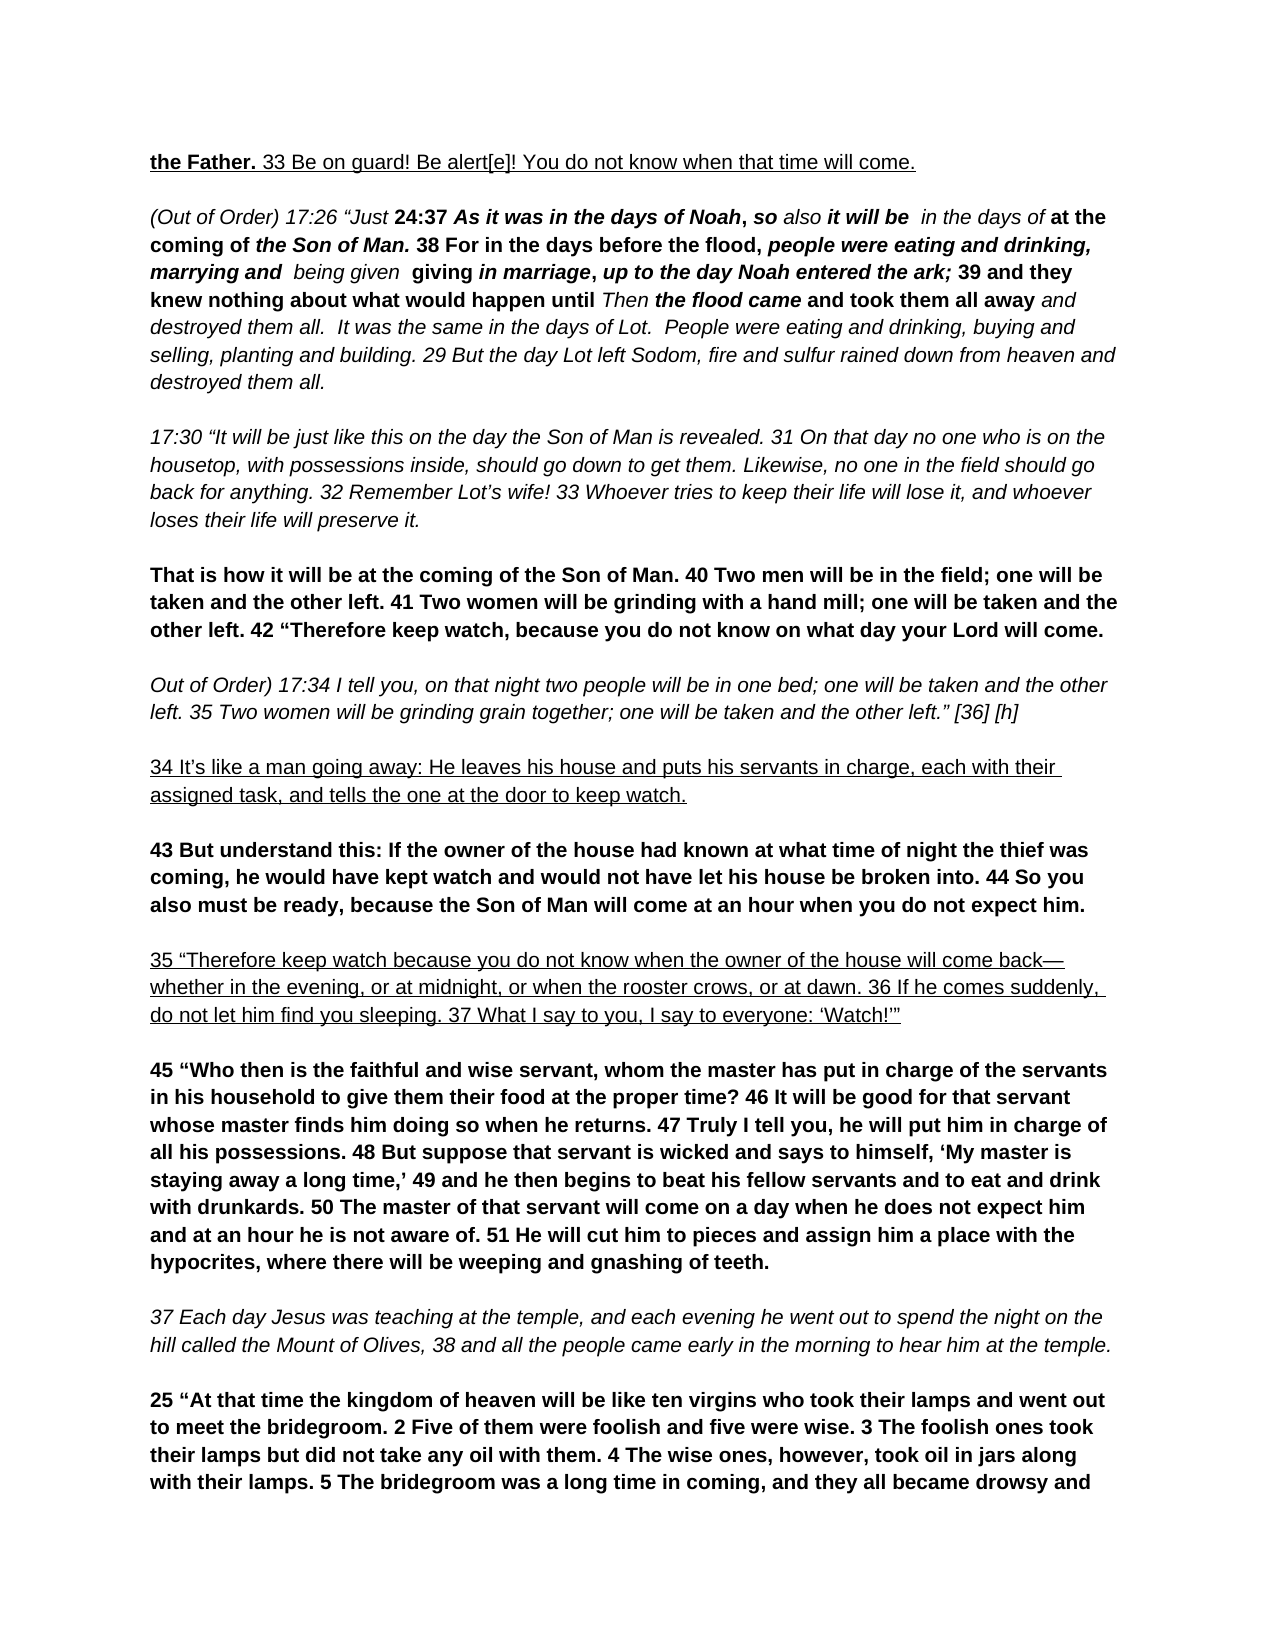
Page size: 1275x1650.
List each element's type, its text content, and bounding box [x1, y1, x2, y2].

text That is how it will be at the coming of the Son of Man. 40 Two men will be in the field; one will be taken and the other left. 41 Two women will be grinding with a hand mill; one will be taken and the other left. 42 “Therefore keep watch, because you do not know on what day your Lord will come. [150, 562, 1125, 641]
text (Out of Order) 17:26 “Just 24:37 As it was in the days of Noah, so also it will be in the days of at the coming of the Son of Man. 38 For in the days before the flood, people were eating and drinking, marrying and being given giving in marriage, up to the day Noah entered the ark; 39 and they knew nothing about what would happen until Then the flood came and took them all away and destroyed them all. It was the same in the days of Lot. People were eating and drinking, buying and selling, planting and building. 29 But the day Lot left Sodom, fire and sulfur rained down from heaven and destroyed them all. [150, 205, 1125, 394]
text the Father. 33 Be on guard! Be alert[e]! You do not know when that time will come. [150, 150, 1125, 174]
text Out of Order) 17:34 I tell you, on that night two people will be in one bed; one will be taken and the other left. 35 Two women will be grinding grain together; one will be taken and the other left.” [36] [h] [150, 672, 1125, 724]
text 37 Each day Jesus was teaching at the temple, and each evening he went out to spend the night on the hill called the Mount of Olives, 38 and all the people came early in the morning to hear him at the temple. [150, 1305, 1125, 1356]
text 25 “At that time the kingdom of heaven will be like ten virgins who took their lamps and went out to meet the bridegroom. 2 Five of them were foolish and five were wise. 3 The foolish ones took their lamps but did not take any oil with them. 4 The wise ones, however, took oil in jars along with their lamps. 5 The bridegroom was a long time in coming, and they all became drowsy and [150, 1387, 1125, 1494]
text 45 “Who then is the faithful and wise servant, whom the master has put in charge of the servants in his household to give them their food at the proper time? 46 It will be good for that servant whose master finds him doing so when he returns. 47 Truly I tell you, he will put him in charge of all his possessions. 48 But suppose that servant is wicked and says to himself, ‘My master is staying away a long time,’ 49 and he then begins to beat his fellow servants and to eat and drink with drunkards. 50 The master of that servant will come on a day when he does not expect him and at an hour he is not aware of. 51 He will cut him to pieces and assign him a place with the hypocrites, where there will be weeping and gnashing of teeth. [150, 1057, 1125, 1274]
text 35 “Therefore keep watch because you do not know when the owner of the house will come back—whether in the evening, or at midnight, or when the rooster crows, or at dawn. 36 If he comes suddenly, do not let him find you sleeping. 37 What I say to you, I say to everyone: ‘Watch!’” [150, 947, 1125, 1026]
text 34 It’s like a man going away: He leaves his house and puts his servants in charge, each with their assigned task, and tells the one at the door to keep watch. [150, 755, 1125, 806]
text 17:30 “It will be just like this on the day the Son of Man is revealed. 31 On that day no one who is on the housetop, with possessions inside, should go down to get them. Likewise, no one in the field should go back for anything. 32 Remember Lot’s wife! 33 Whoever tries to keep their life will lose it, and whoever loses their life will preserve it. [150, 425, 1125, 531]
text 43 But understand this: If the owner of the house had known at what time of night the thief was coming, he would have kept watch and would not have let his house be broken into. 44 So you also must be ready, because the Son of Man will come at an hour when you do not expect him. [150, 837, 1125, 916]
